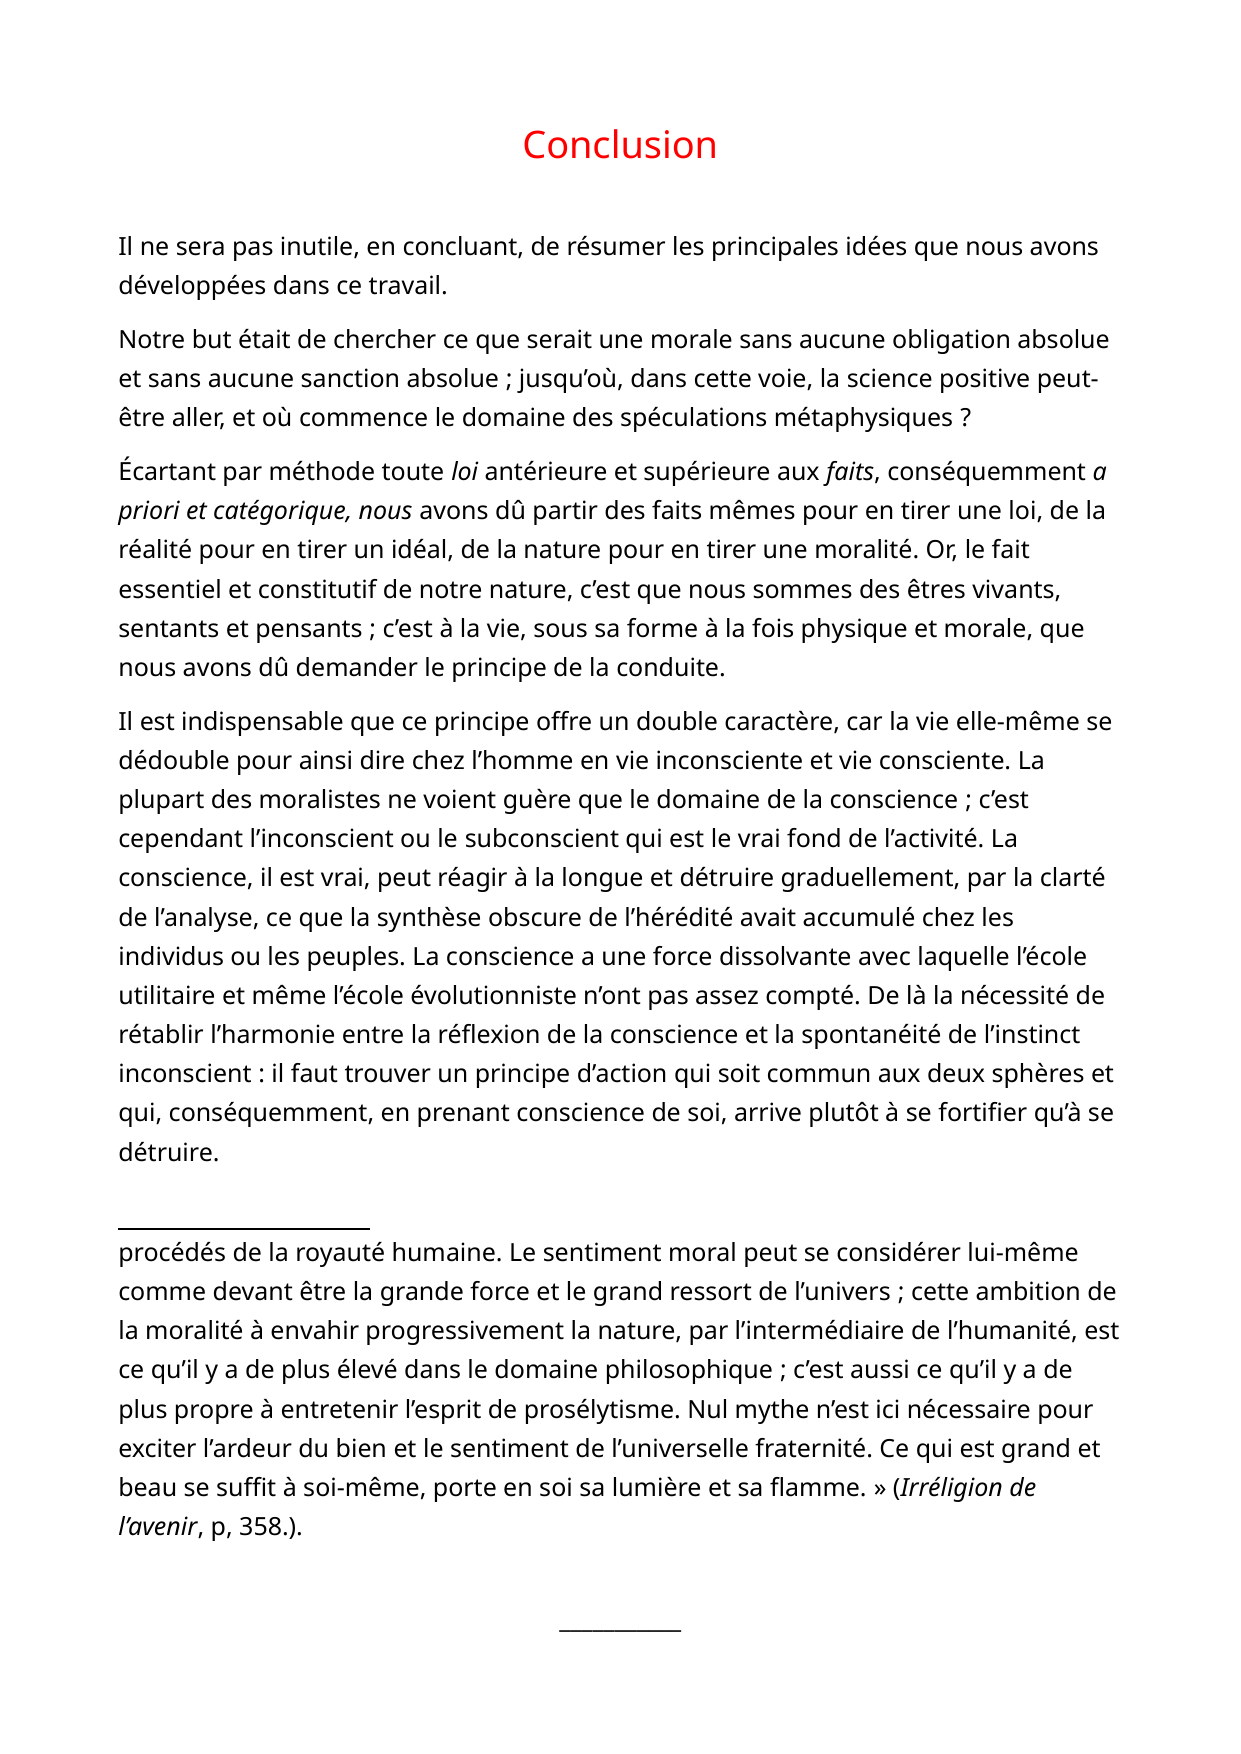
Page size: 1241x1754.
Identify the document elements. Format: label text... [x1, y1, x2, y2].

text procédés de la royauté humaine. Le sentiment moral peut se considérer lui-même comme devant être la grande force et le grand ressort de l’univers ; cette ambition de la moralité à envahir progressivement la nature, par l’intermédiaire de l’humanité, est ce qu’il y a de plus élevé dans le domaine philosophique ; c’est aussi ce qu’il y a de plus propre à entretenir l’esprit de prosélytisme. Nul mythe n’est ici nécessaire pour exciter l’ardeur du bien et le sentiment de l’universelle fraternité. Ce qui est grand et beau se suffit à soi-même, porte en soi sa lumière et sa flamme. » (Irréligion de l’avenir, p, 358.). [118, 1235, 1122, 1582]
text Il est indispensable que ce principe offre un double caractère, car la vie elle-même se dédouble pour ainsi dire chez l’homme en vie inconsciente et vie consciente. La plupart des moralistes ne voient guère que le domaine de la conscience ; c’est cependant l’inconscient ou le subconscient qui est le vrai fond de l’activité. La conscience, il est vrai, peut réagir à la longue et détruire graduellement, par la clarté de l’analyse, ce que la synthèse obscure de l’hérédité avait accumulé chez les individus ou les peuples. La conscience a une force dissolvante avec laquelle l’école utilitaire et même l’école évolutionniste n’ont pas assez compté. De là la nécessité de rétablir l’harmonie entre la réflexion de la conscience et la spontanéité de l’instinct inconscient : il faut trouver un principe d’action qui soit commun aux deux sphères et qui, conséquemment, en prenant conscience de soi, arrive plutôt à se fortifier qu’à se détruire. [118, 703, 1122, 1168]
text Notre but était de chercher ce que serait une morale sans aucune obligation absolue et sans aucune sanction absolue ; jusqu’où, dans cette voie, la science positive peut-être aller, et où commence le domaine des spéculations métaphysiques ? [118, 322, 1122, 434]
text ___________ [118, 1602, 1122, 1636]
subtitle Conclusion [118, 118, 1122, 170]
text Il ne sera pas inutile, en concluant, de résumer les principales idées que nous avons développées dans ce travail. [118, 229, 1122, 302]
text Écartant par méthode toute loi antérieure et supérieure aux faits, conséquemment a priori et catégorique, nous avons dû partir des faits mêmes pour en tirer une loi, de la réalité pour en tirer un idéal, de la nature pour en tirer une moralité. Or, le fait essentiel et constitutif de notre nature, c’est que nous sommes des êtres vivants, sentants et pensants ; c’est à la vie, sous sa forme à la fois physique et morale, que nous avons dû demander le principe de la conduite. [118, 454, 1122, 684]
